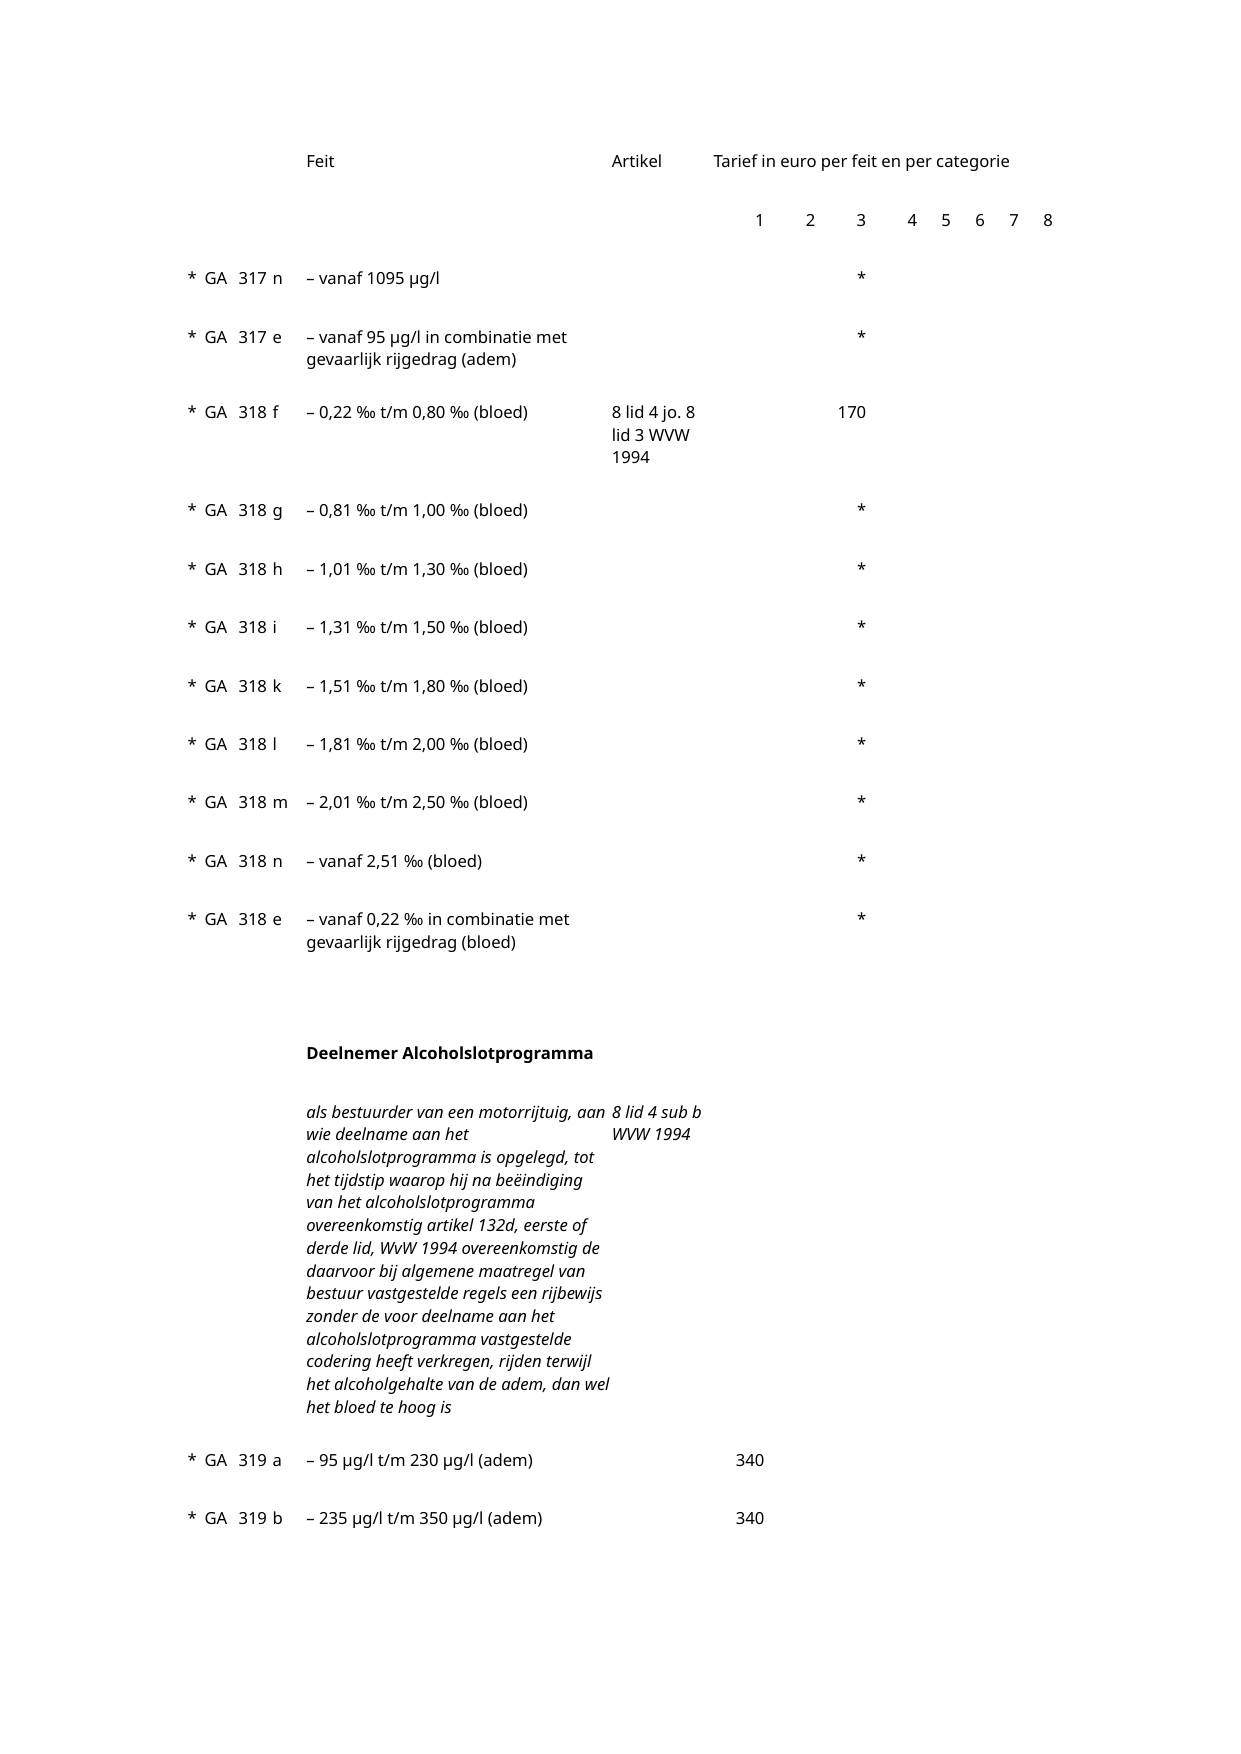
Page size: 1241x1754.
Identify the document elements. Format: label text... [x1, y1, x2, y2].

table_cell 5 [917, 209, 951, 267]
table_cell 3 [815, 209, 866, 267]
table_cell 318 [238, 557, 272, 616]
table_cell [764, 983, 815, 1042]
table_cell – vanaf 0,22 ‰ in combinatie met gevaarlijk rijgedrag (bloed) [306, 908, 612, 983]
table_cell * [815, 557, 866, 616]
table_cell [985, 616, 1019, 674]
table_cell [985, 325, 1019, 401]
table_cell [866, 325, 917, 401]
table_cell m [272, 791, 306, 849]
table_cell [272, 1042, 306, 1100]
table_cell [272, 983, 306, 1042]
table_cell [951, 325, 985, 401]
table_cell e [272, 908, 306, 983]
table_cell [917, 1100, 951, 1448]
table_cell * [188, 1448, 204, 1507]
table_cell [917, 401, 951, 499]
table_cell * [815, 674, 866, 733]
table_cell [204, 1042, 238, 1100]
table_cell * [188, 908, 204, 983]
table_cell a [272, 1448, 306, 1507]
table_cell 318 [238, 499, 272, 557]
table_cell * [188, 616, 204, 674]
table_cell [951, 850, 985, 908]
table_cell [204, 209, 238, 267]
table_cell [1019, 499, 1053, 557]
table_cell [272, 209, 306, 267]
table_cell [951, 499, 985, 557]
table_cell e [272, 325, 306, 401]
table_cell [612, 1042, 713, 1100]
table_cell [238, 983, 272, 1042]
table_cell 8 lid 4 jo. 8 lid 3 WVW 1994 [612, 401, 713, 499]
table_cell [951, 1507, 985, 1565]
table_cell 340 [713, 1507, 764, 1565]
table_cell [713, 791, 764, 849]
table_cell [951, 1042, 985, 1100]
table_cell [1019, 850, 1053, 908]
table_cell [612, 983, 713, 1042]
table_cell [815, 1448, 866, 1507]
table_cell b [272, 1507, 306, 1565]
table_cell [917, 1042, 951, 1100]
table_cell [866, 983, 917, 1042]
table_cell [713, 908, 764, 983]
table_cell [764, 557, 815, 616]
table_cell [866, 1100, 917, 1448]
table_cell [204, 983, 238, 1042]
table_cell – 1,01 ‰ t/m 1,30 ‰ (bloed) [306, 557, 612, 616]
table_cell [713, 267, 764, 325]
table_cell GA [204, 733, 238, 791]
table_cell * [815, 908, 866, 983]
table_cell * [188, 733, 204, 791]
table_cell [612, 733, 713, 791]
table_cell [866, 616, 917, 674]
table_cell k [272, 674, 306, 733]
table_cell * [188, 850, 204, 908]
table_cell GA [204, 1448, 238, 1507]
table_cell GA [204, 325, 238, 401]
table_cell Deelnemer Alcoholslotprogramma [306, 1042, 612, 1100]
table_cell [713, 850, 764, 908]
table_cell [306, 983, 612, 1042]
table_cell – 235 µg/l t/m 350 µg/l (adem) [306, 1507, 612, 1565]
table_cell [713, 499, 764, 557]
table_cell [985, 267, 1019, 325]
table_cell [764, 791, 815, 849]
table_cell [866, 267, 917, 325]
table_cell [917, 733, 951, 791]
table_cell [951, 791, 985, 849]
table_cell – 1,51 ‰ t/m 1,80 ‰ (bloed) [306, 674, 612, 733]
table_cell [866, 401, 917, 499]
table_cell [985, 674, 1019, 733]
table_cell [612, 209, 713, 267]
table_cell GA [204, 674, 238, 733]
table_cell 4 [866, 209, 917, 267]
table_cell [713, 983, 764, 1042]
table_cell – 95 µg/l t/m 230 µg/l (adem) [306, 1448, 612, 1507]
table_cell * [815, 850, 866, 908]
table_cell [917, 1448, 951, 1507]
table_cell [866, 1042, 917, 1100]
table_cell [612, 850, 713, 908]
table_cell – 1,81 ‰ t/m 2,00 ‰ (bloed) [306, 733, 612, 791]
table_cell [951, 733, 985, 791]
table_cell 170 [815, 401, 866, 499]
table_cell [951, 1100, 985, 1448]
table_cell [764, 267, 815, 325]
table_header [272, 150, 306, 208]
table_cell 318 [238, 908, 272, 983]
table_cell GA [204, 557, 238, 616]
table_cell [612, 1507, 713, 1565]
table_cell [1019, 401, 1053, 499]
table_cell [272, 1100, 306, 1448]
table_cell [1019, 1100, 1053, 1448]
table_cell * [815, 733, 866, 791]
table_cell [764, 1507, 815, 1565]
table_cell – vanaf 1095 µg/l [306, 267, 612, 325]
table_cell [612, 674, 713, 733]
table_cell GA [204, 267, 238, 325]
table_cell [951, 401, 985, 499]
table_cell [1019, 1507, 1053, 1565]
table_cell – vanaf 2,51 ‰ (bloed) [306, 850, 612, 908]
table_cell * [815, 499, 866, 557]
table_cell [917, 791, 951, 849]
table_cell [764, 499, 815, 557]
table_cell [713, 733, 764, 791]
table_cell [951, 1448, 985, 1507]
table_cell [917, 616, 951, 674]
table_cell [985, 1100, 1019, 1448]
table_cell [985, 401, 1019, 499]
table_cell [764, 1448, 815, 1507]
table_cell [1019, 908, 1053, 983]
table_cell [951, 557, 985, 616]
table_cell [985, 983, 1019, 1042]
table_cell [764, 850, 815, 908]
table_cell [815, 1042, 866, 1100]
table_cell [917, 267, 951, 325]
table_cell [985, 791, 1019, 849]
table_cell * [188, 325, 204, 401]
table_cell h [272, 557, 306, 616]
table_cell – 0,81 ‰ t/m 1,00 ‰ (bloed) [306, 499, 612, 557]
table_cell [1019, 791, 1053, 849]
table_cell [188, 1100, 204, 1448]
table_cell GA [204, 791, 238, 849]
table_cell [612, 616, 713, 674]
table_cell [917, 983, 951, 1042]
table_cell – 1,31 ‰ t/m 1,50 ‰ (bloed) [306, 616, 612, 674]
table_cell [713, 674, 764, 733]
table_cell f [272, 401, 306, 499]
table_cell GA [204, 850, 238, 908]
table_cell [713, 401, 764, 499]
table_cell 318 [238, 850, 272, 908]
table_cell 340 [713, 1448, 764, 1507]
table_cell 6 [951, 209, 985, 267]
table_header Tarief in euro per feit en per categorie [713, 150, 1053, 208]
table_cell [951, 267, 985, 325]
table_cell [951, 983, 985, 1042]
table_cell [1019, 325, 1053, 401]
table_cell [764, 908, 815, 983]
table_cell [238, 1100, 272, 1448]
table_cell [917, 325, 951, 401]
table_cell 317 [238, 267, 272, 325]
table_cell n [272, 850, 306, 908]
table_cell GA [204, 401, 238, 499]
table_cell * [188, 791, 204, 849]
table_cell [985, 908, 1019, 983]
table_cell [713, 557, 764, 616]
table_cell [985, 1042, 1019, 1100]
table_cell [985, 499, 1019, 557]
table_cell * [815, 616, 866, 674]
table_cell * [188, 267, 204, 325]
table_cell [306, 209, 612, 267]
table_cell [764, 325, 815, 401]
table_cell l [272, 733, 306, 791]
table_cell [764, 1042, 815, 1100]
table_cell [866, 1448, 917, 1507]
table_cell 319 [238, 1448, 272, 1507]
table_cell [238, 209, 272, 267]
table_cell * [815, 267, 866, 325]
table_cell [815, 1507, 866, 1565]
table_cell [866, 733, 917, 791]
table_cell [713, 325, 764, 401]
table_cell [917, 557, 951, 616]
table_cell [1019, 983, 1053, 1042]
table_cell [866, 674, 917, 733]
table_cell [951, 674, 985, 733]
table_cell [1019, 1042, 1053, 1100]
table_header [188, 150, 204, 208]
table_cell [866, 557, 917, 616]
table_cell * [188, 499, 204, 557]
table_cell [204, 1100, 238, 1448]
table_cell GA [204, 499, 238, 557]
table_cell GA [204, 1507, 238, 1565]
table_cell 7 [985, 209, 1019, 267]
table_cell 318 [238, 791, 272, 849]
table_cell [985, 1448, 1019, 1507]
table_cell [917, 850, 951, 908]
table_cell 318 [238, 733, 272, 791]
table_cell 317 [238, 325, 272, 401]
table_cell [985, 1507, 1019, 1565]
table_cell [866, 499, 917, 557]
table_cell 319 [238, 1507, 272, 1565]
table_cell 318 [238, 674, 272, 733]
table_cell [815, 1100, 866, 1448]
table_cell [713, 1100, 764, 1448]
table_cell [917, 1507, 951, 1565]
table_cell [764, 1100, 815, 1448]
table_cell [917, 674, 951, 733]
table_cell [612, 791, 713, 849]
table_cell [815, 983, 866, 1042]
table_cell * [815, 791, 866, 849]
table_cell 318 [238, 401, 272, 499]
table_cell [1019, 616, 1053, 674]
table_cell [188, 209, 204, 267]
table_cell [951, 616, 985, 674]
table_cell [764, 616, 815, 674]
table_cell [951, 908, 985, 983]
table_cell [188, 1042, 204, 1100]
table_cell [866, 850, 917, 908]
table_cell als bestuurder van een motorrijtuig, aan wie deelname aan het alcoholslotprogramma is opgelegd, tot het tijdstip waarop hij na beëindiging van het alcoholslotprogramma overeenkomstig artikel 132d, eerste of derde lid, WvW 1994 overeenkomstig de daarvoor bij algemene maatregel van bestuur vastgestelde regels een rijbewijs zonder de voor deelname aan het alcoholslotprogramma vastgestelde codering heeft verkregen, rijden terwijl het alcoholgehalte van de adem, dan wel het bloed te hoog is [306, 1100, 612, 1448]
table_cell [713, 616, 764, 674]
table_cell [612, 267, 713, 325]
table_cell [612, 1448, 713, 1507]
table_cell [612, 325, 713, 401]
table_cell [866, 908, 917, 983]
table_cell – 0,22 ‰ t/m 0,80 ‰ (bloed) [306, 401, 612, 499]
table_cell * [188, 557, 204, 616]
table_cell [1019, 733, 1053, 791]
table_cell [917, 499, 951, 557]
table_cell GA [204, 616, 238, 674]
table_cell 8 lid 4 sub b WVW 1994 [612, 1100, 713, 1448]
table_cell 318 [238, 616, 272, 674]
table_header Feit [306, 150, 612, 208]
table_cell [1019, 557, 1053, 616]
table_cell * [188, 401, 204, 499]
table_cell 2 [764, 209, 815, 267]
table_cell [917, 908, 951, 983]
table_header [238, 150, 272, 208]
table_cell [1019, 674, 1053, 733]
table_cell i [272, 616, 306, 674]
table_cell – 2,01 ‰ t/m 2,50 ‰ (bloed) [306, 791, 612, 849]
table_cell g [272, 499, 306, 557]
table_cell 1 [713, 209, 764, 267]
table_cell [1019, 1448, 1053, 1507]
table_cell [238, 1042, 272, 1100]
table_cell [985, 733, 1019, 791]
table_cell – vanaf 95 µg/l in combinatie met gevaarlijk rijgedrag (adem) [306, 325, 612, 401]
table_cell [612, 908, 713, 983]
table_header Artikel [612, 150, 713, 208]
table_cell [985, 557, 1019, 616]
table_cell [764, 401, 815, 499]
table_cell [713, 1042, 764, 1100]
table_cell [612, 499, 713, 557]
table_cell [764, 733, 815, 791]
table_cell [764, 674, 815, 733]
table_cell [1019, 267, 1053, 325]
table_cell * [188, 674, 204, 733]
table_cell [985, 850, 1019, 908]
table_cell * [815, 325, 866, 401]
table_header [204, 150, 238, 208]
table_cell [612, 557, 713, 616]
table_cell [866, 791, 917, 849]
table_cell n [272, 267, 306, 325]
table_cell 8 [1019, 209, 1053, 267]
table_cell GA [204, 908, 238, 983]
table_cell [188, 983, 204, 1042]
table_cell [866, 1507, 917, 1565]
table_cell * [188, 1507, 204, 1565]
